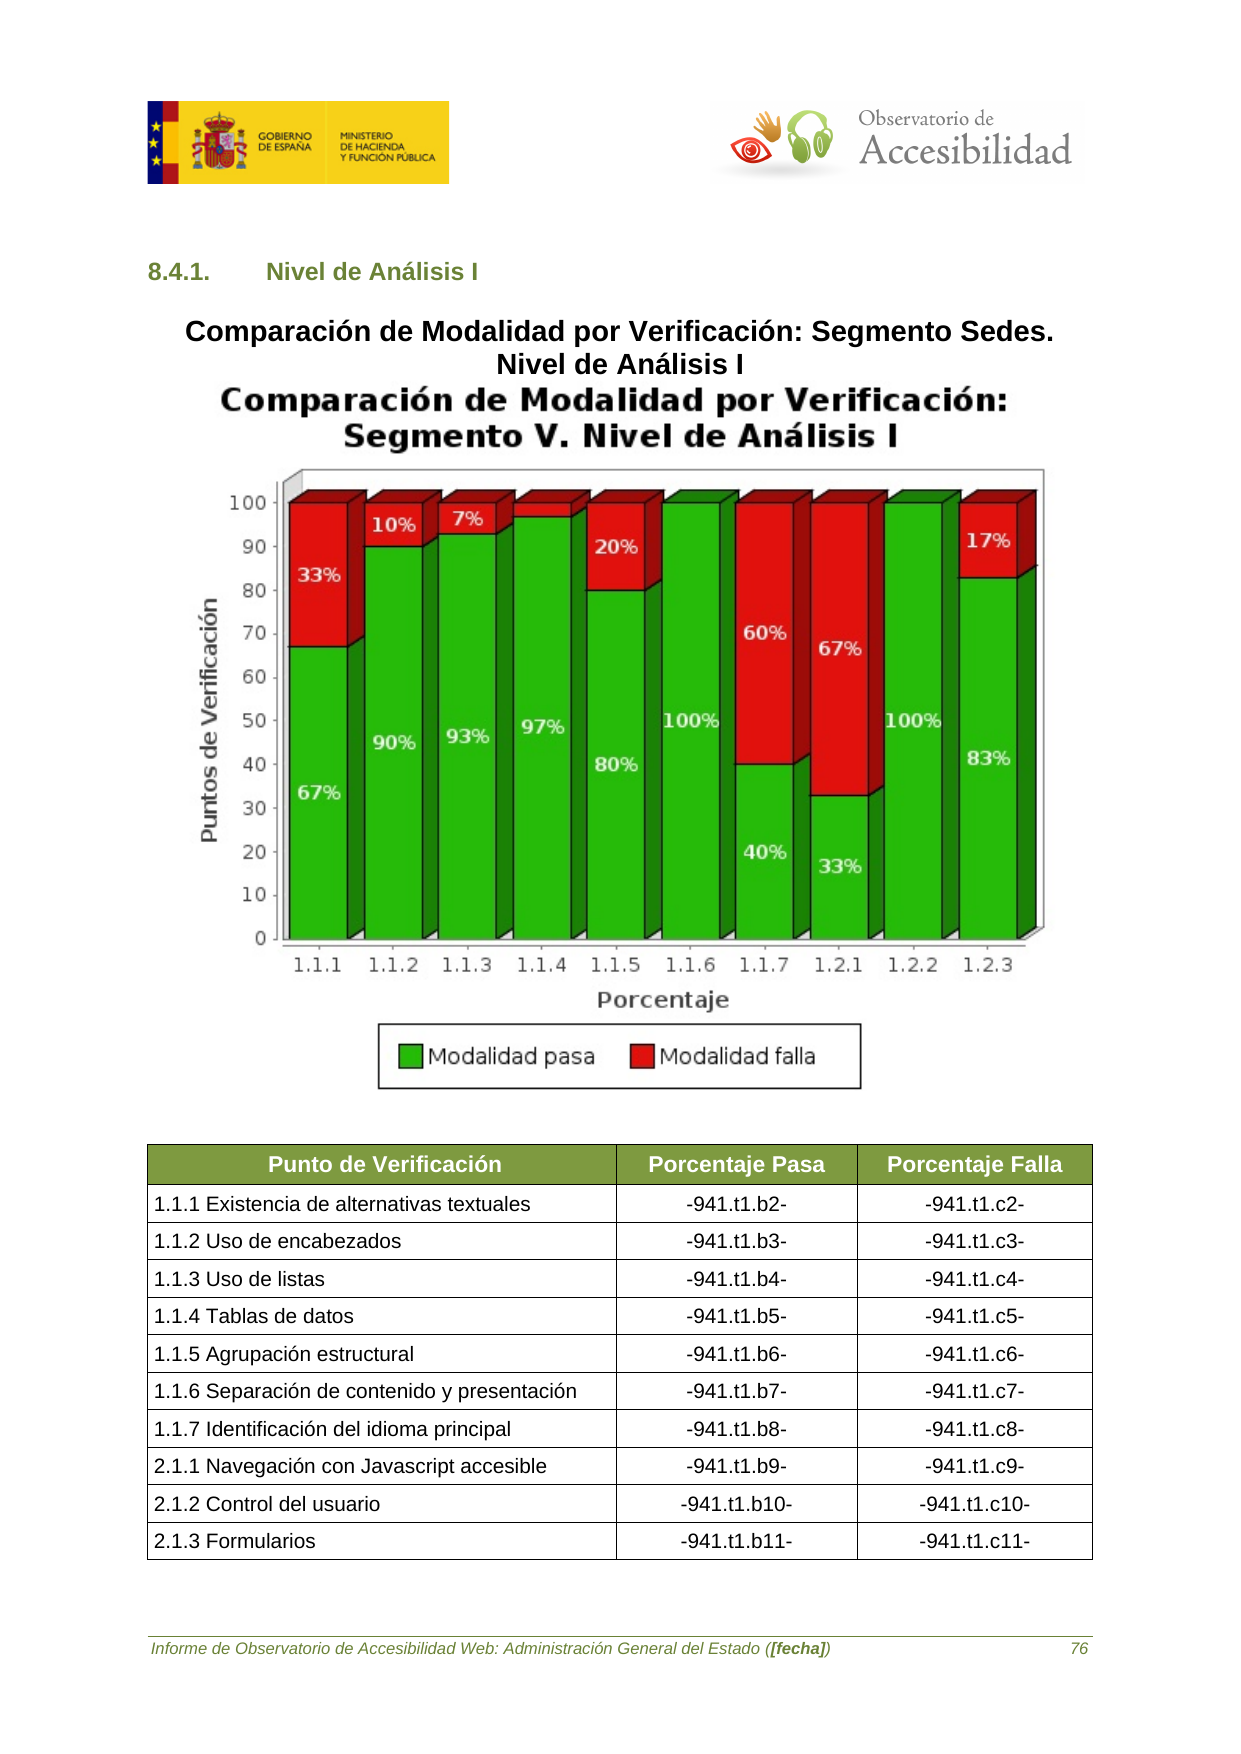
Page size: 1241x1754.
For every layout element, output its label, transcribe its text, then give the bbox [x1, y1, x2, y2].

table_cell 2.1.2 Control del usuario [148, 1485, 616, 1522]
table_cell 1.1.4 Tablas de datos [148, 1298, 616, 1334]
table_cell 1.1.6 Separación de contenido y presentación [148, 1373, 616, 1409]
table_cell -941.t1.b9- [617, 1448, 857, 1484]
table_header Punto de Verificación [148, 1145, 616, 1184]
table_cell -941.t1.b3- [617, 1223, 857, 1259]
table_cell -941.t1.c9- [858, 1448, 1092, 1484]
table_cell -941.t1.b7- [617, 1373, 857, 1409]
table_cell -941.t1.b2- [617, 1185, 857, 1222]
table_header Porcentaje Falla [858, 1145, 1092, 1184]
table_cell 2.1.3 Formularios [148, 1523, 616, 1559]
table_cell 2.1.1 Navegación con Javascript accesible [148, 1448, 616, 1484]
table_cell -941.t1.b6- [617, 1335, 857, 1372]
table_cell -941.t1.b5- [617, 1298, 857, 1334]
table_cell -941.t1.c8- [858, 1410, 1092, 1447]
table_header Porcentaje Pasa [617, 1145, 857, 1184]
picture [178, 380, 1062, 1091]
table_cell -941.t1.b11- [617, 1523, 857, 1559]
table_cell -941.t1.c4- [858, 1260, 1092, 1297]
table_cell -941.t1.c6- [858, 1335, 1092, 1372]
table_cell -941.t1.c2- [858, 1185, 1092, 1222]
table_cell 1.1.5 Agrupación estructural [148, 1335, 616, 1372]
table_cell -941.t1.b8- [617, 1410, 857, 1447]
table_cell 1.1.3 Uso de listas [148, 1260, 616, 1297]
table_cell 1.1.1 Existencia de alternativas textuales [148, 1185, 616, 1222]
subtitle Nivel de Análisis I [148, 257, 1092, 286]
table_cell -941.t1.b10- [617, 1485, 857, 1522]
picture [147, 101, 450, 184]
table_cell -941.t1.c11- [858, 1523, 1092, 1559]
table_cell -941.t1.c10- [858, 1485, 1092, 1522]
table_cell 1.1.2 Uso de encabezados [148, 1223, 616, 1259]
table_cell -941.t1.c5- [858, 1298, 1092, 1334]
table_cell -941.t1.b4- [617, 1260, 857, 1297]
text Comparación de Modalidad por Verificación: Segmento Sedes. Nivel de Análisis I [148, 314, 1092, 381]
table_cell 1.1.7 Identificación del idioma principal [148, 1410, 616, 1447]
table_cell -941.t1.c3- [858, 1223, 1092, 1259]
picture [710, 101, 1086, 184]
table_cell -941.t1.c7- [858, 1373, 1092, 1409]
